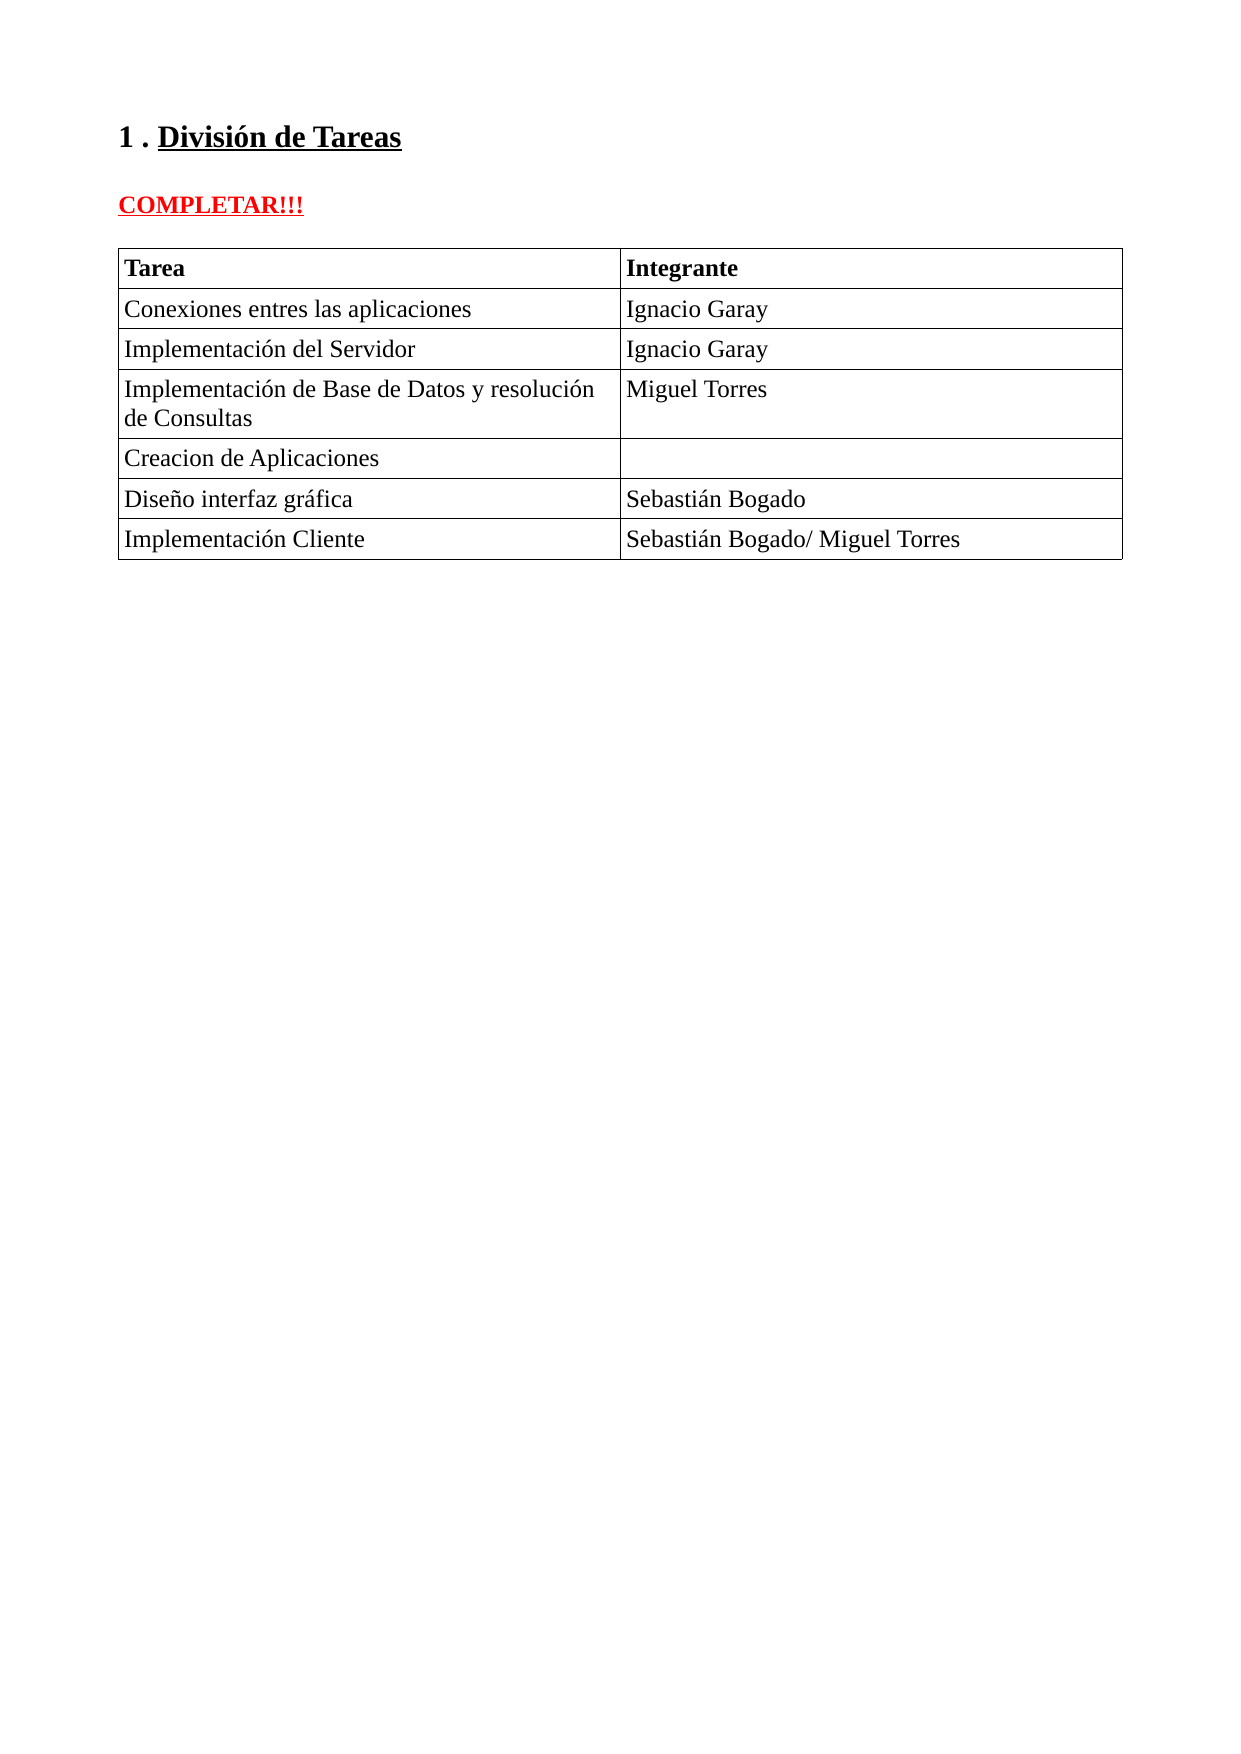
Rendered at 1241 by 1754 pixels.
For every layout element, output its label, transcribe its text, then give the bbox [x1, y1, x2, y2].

table_cell Sebastián Bogado [621, 479, 1122, 518]
table_cell Ignacio Garay [621, 329, 1122, 368]
table_cell Ignacio Garay [621, 289, 1122, 328]
table_cell Diseño interfaz gráfica [119, 479, 620, 518]
table_cell Implementación Cliente [119, 519, 620, 558]
table_cell Implementación del Servidor [119, 329, 620, 368]
table_cell Conexiones entres las aplicaciones [119, 289, 620, 328]
table_header Integrante [621, 249, 1122, 288]
text COMPLETAR!!! [118, 190, 1122, 219]
table_header Tarea [119, 249, 620, 288]
table_cell Sebastián Bogado/ Miguel Torres [621, 519, 1122, 558]
table_cell Implementación de Base de Datos y resolución de Consultas [119, 370, 620, 437]
table_cell [621, 439, 1122, 478]
table_cell Miguel Torres [621, 370, 1122, 437]
table_cell Creacion de Aplicaciones [119, 439, 620, 478]
text 1 . División de Tareas [118, 118, 1122, 154]
